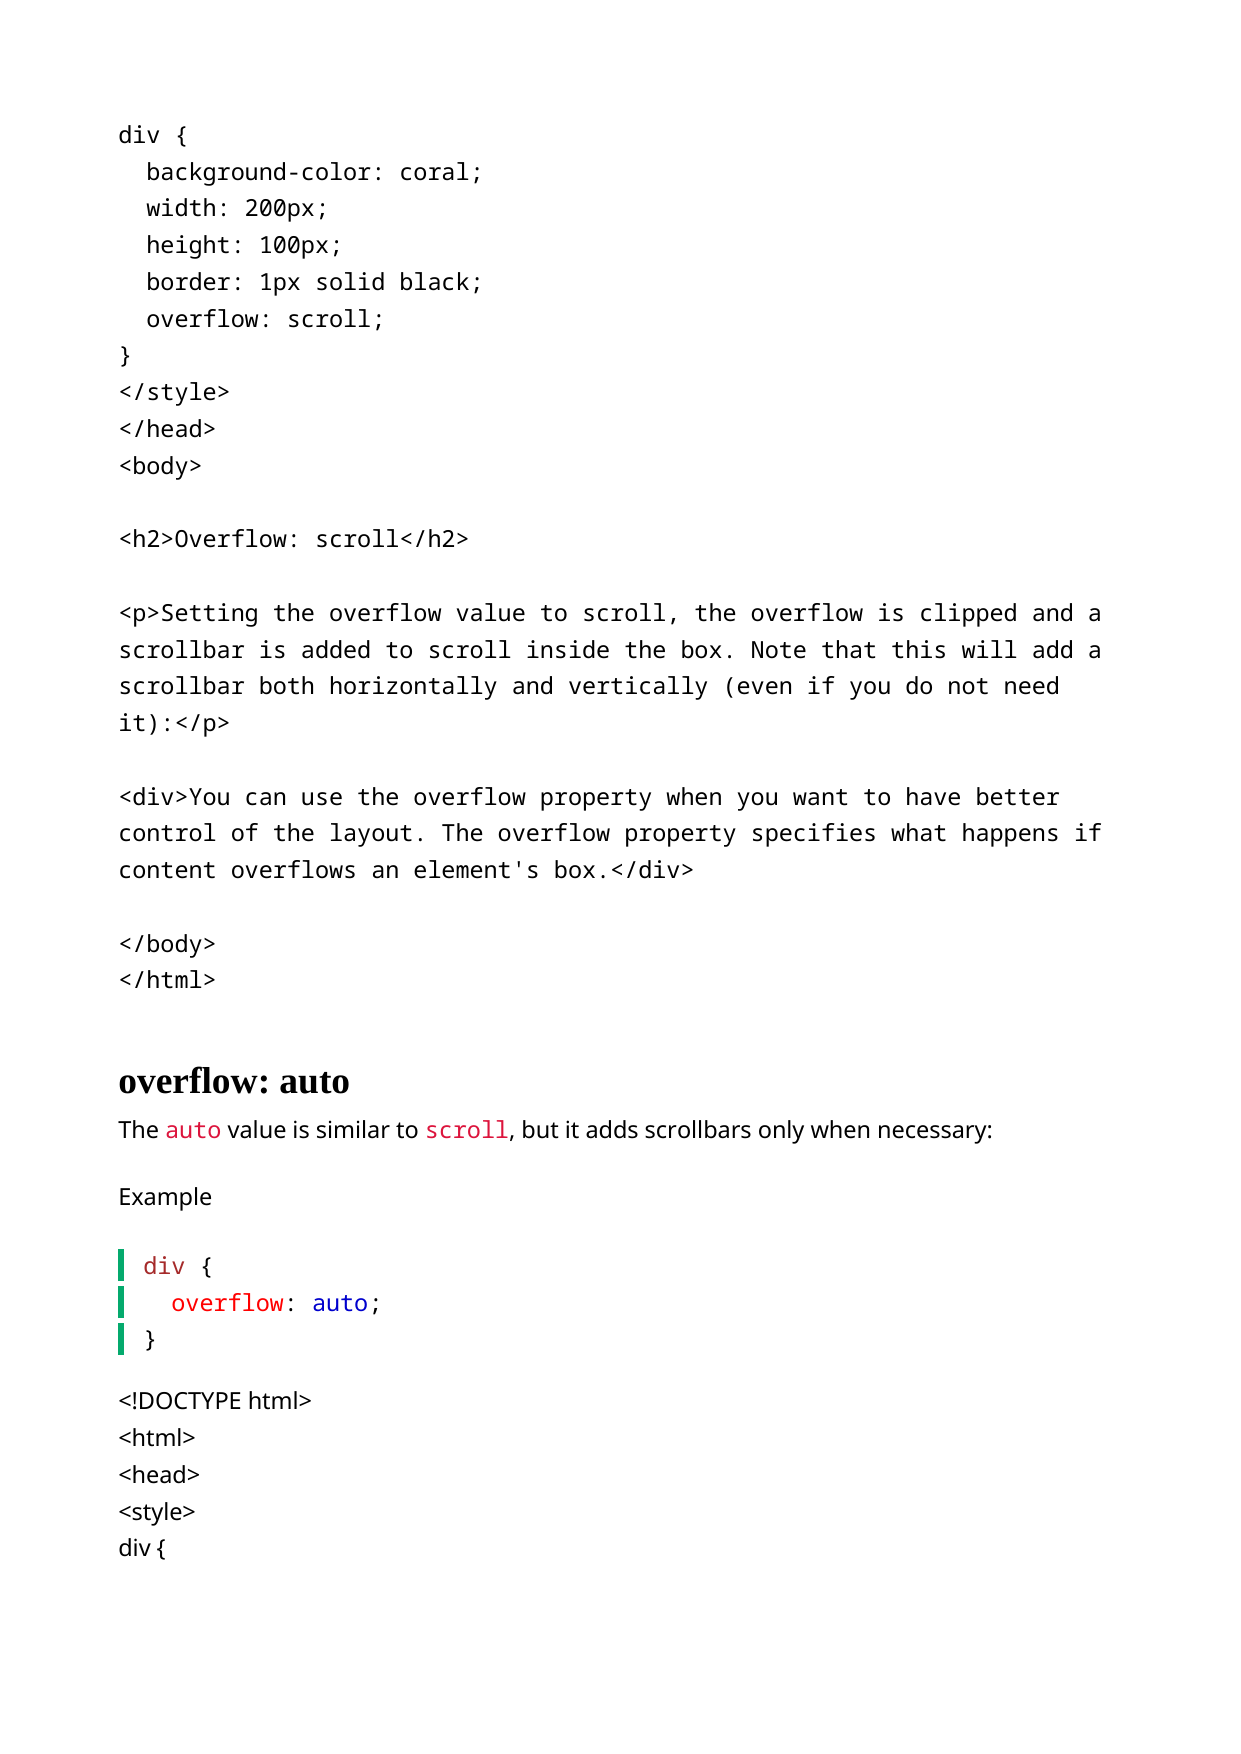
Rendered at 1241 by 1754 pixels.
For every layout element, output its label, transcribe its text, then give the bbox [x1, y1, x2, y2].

text } [118, 339, 1122, 371]
text <h2>Overflow: scroll</h2> [118, 523, 1122, 554]
text <p>Setting the overflow value to scroll, the overflow is clipped and a scrollbar is added to scroll inside the box. Note that this will add a scrollbar both horizontally and vertically (even if you do not need it):</p> [118, 596, 1122, 738]
subtitle Example [118, 1180, 1122, 1212]
text overflow: scroll; [118, 302, 1122, 334]
text <html> [118, 1421, 1122, 1453]
text width: 200px; [118, 192, 1122, 224]
text <style> [118, 1495, 1122, 1527]
text <head> [118, 1458, 1122, 1490]
text height: 100px; [118, 228, 1122, 260]
text The auto value is similar to scroll, but it adds scrollbars only when necessary: [118, 1114, 1122, 1146]
text </html> [118, 964, 1122, 996]
text <!DOCTYPE html> [118, 1384, 1122, 1417]
text div { [118, 118, 1122, 150]
text </head> [118, 412, 1122, 444]
text background-color: coral; [118, 155, 1122, 187]
text div { [118, 1532, 1122, 1564]
text </body> [118, 927, 1122, 959]
text </style> [118, 376, 1122, 407]
text div { overflow: auto; } [118, 1249, 1122, 1355]
text <div>You can use the overflow property when you want to have better control of the layout. The overflow property specifies what happens if content overflows an element's box.</div> [118, 780, 1122, 886]
subtitle overflow: auto [118, 1058, 1122, 1101]
text <body> [118, 449, 1122, 481]
text border: 1px solid black; [118, 265, 1122, 297]
